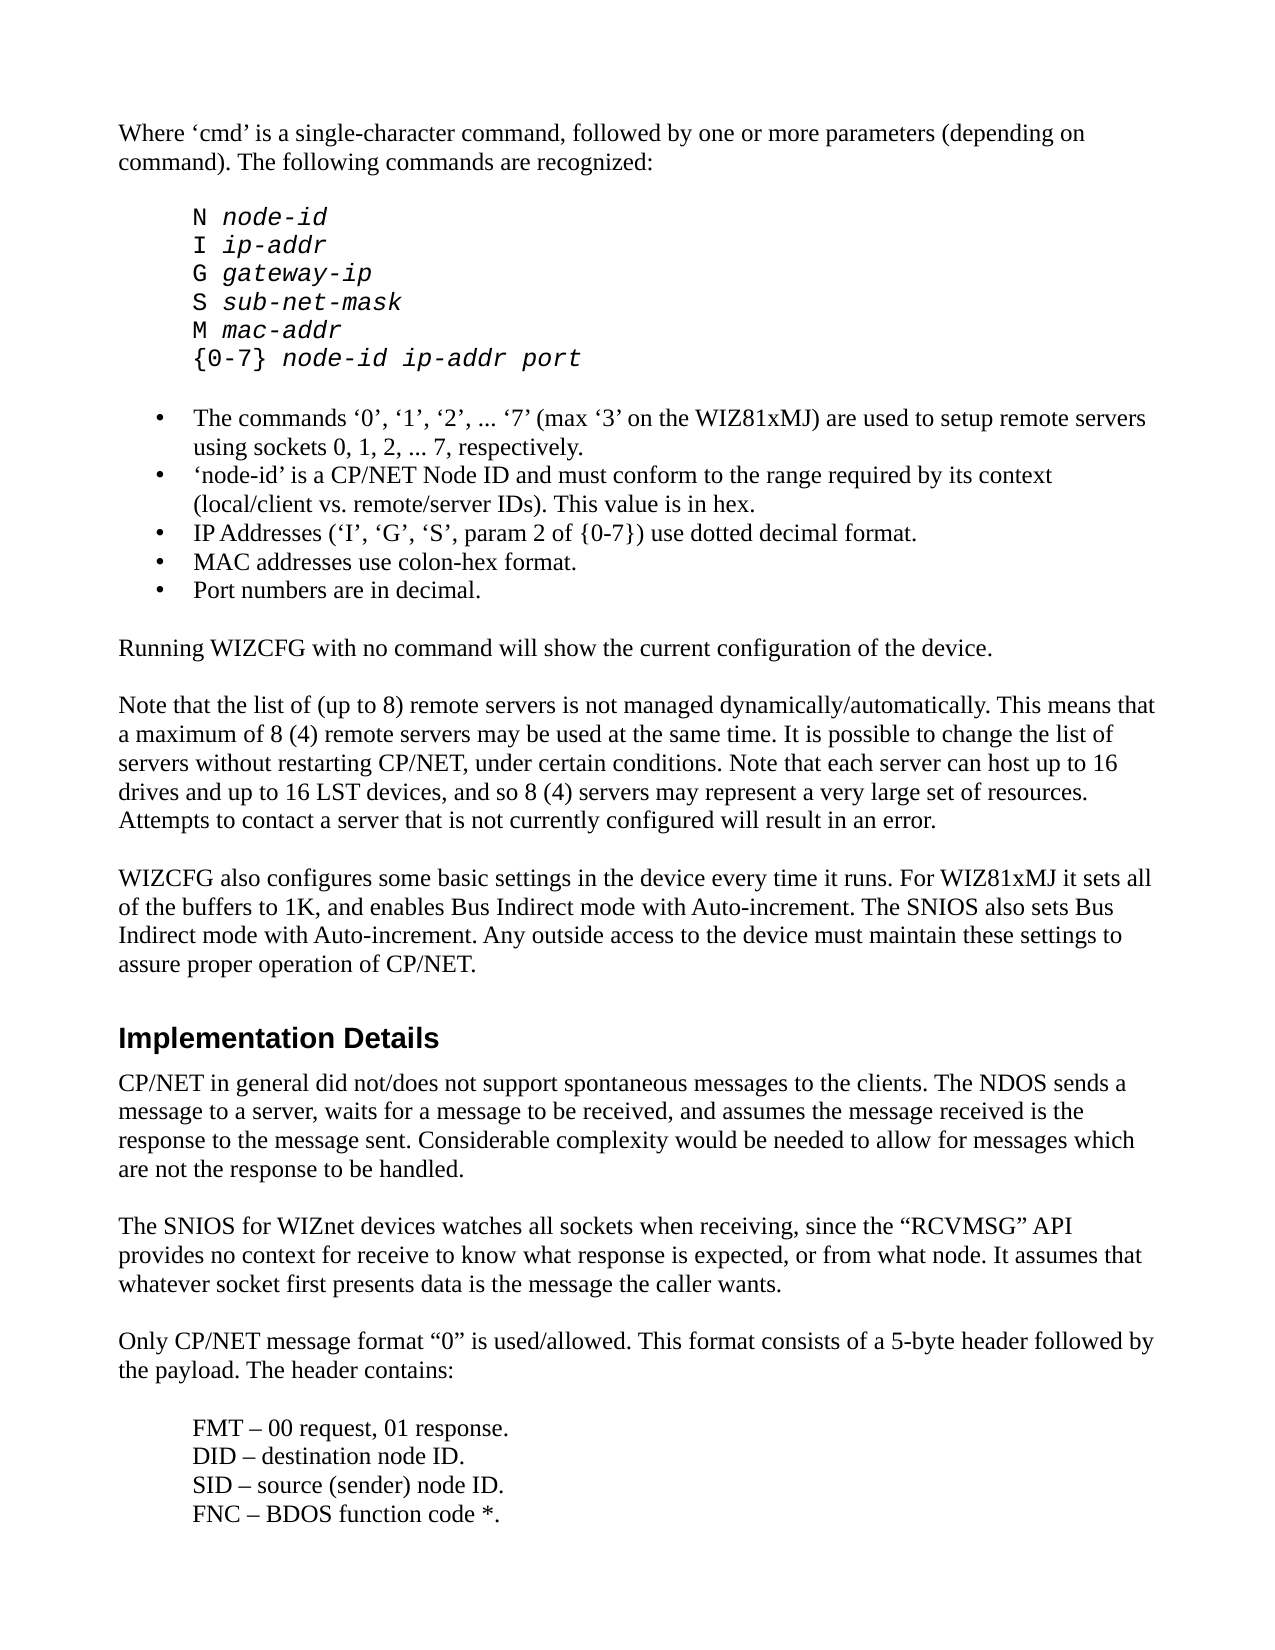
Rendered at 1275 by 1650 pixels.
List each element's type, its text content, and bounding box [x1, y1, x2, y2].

text N node-id [192, 204, 1157, 233]
list Port numbers are in decimal. [156, 576, 1157, 604]
text FMT – 00 request, 01 response. [192, 1413, 1157, 1441]
text DID – destination node ID. [192, 1441, 1157, 1470]
text Note that the list of (up to 8) remote servers is not managed dynamically/automatically. This means that a maximum of 8 (4) remote servers may be used at the same time. It is possible to change the list of servers without restarting CP/NET, under certain conditions. Note that each server can host up to 16 drives and up to 16 LST devices, and so 8 (4) servers may represent a very large set of resources. Attempts to contact a server that is not currently configured will result in an error. [118, 691, 1157, 834]
text I ip-addr [192, 233, 1157, 261]
text Only CP/NET message format “0” is used/allowed. This format consists of a 5-byte header followed by the payload. The header contains: [118, 1326, 1157, 1384]
text G gateway-ip [192, 261, 1157, 289]
text Where ‘cmd’ is a single-character command, followed by one or more parameters (depending on command). The following commands are recognized: [118, 118, 1157, 176]
text {0-7} node-id ip-addr port [192, 346, 1157, 374]
text The SNIOS for WIZnet devices watches all sockets when receiving, since the “RCVMSG” API provides no context for receive to know what response is expected, or from what node. It assumes that whatever socket first presents data is the message the caller wants. [118, 1211, 1157, 1298]
text FNC – BDOS function code *. [192, 1499, 1157, 1528]
list ‘node-id’ is a CP/NET Node ID and must conform to the range required by its context (local/client vs. remote/server IDs). This value is in hex. [156, 461, 1157, 518]
text WIZCFG also configures some basic settings in the device every time it runs. For WIZ81xMJ it sets all of the buffers to 1K, and enables Bus Indirect mode with Auto-increment. The SNIOS also sets Bus Indirect mode with Auto-increment. Any outside access to the device must maintain these settings to assure proper operation of CP/NET. [118, 863, 1157, 978]
text SID – source (sender) node ID. [192, 1470, 1157, 1499]
text CP/NET in general did not/does not support spontaneous messages to the clients. The NDOS sends a message to a server, waits for a message to be received, and assumes the message received is the response to the message sent. Considerable complexity would be needed to allow for messages which are not the response to be handled. [118, 1068, 1157, 1183]
text Running WIZCFG with no command will show the current configuration of the device. [118, 633, 1157, 662]
list MAC addresses use colon-hex format. [156, 547, 1157, 576]
list IP Addresses (‘I’, ‘G’, ‘S’, param 2 of {0-7}) use dotted decimal format. [156, 518, 1157, 547]
list The commands ‘0’, ‘1’, ‘2’, ... ‘7’ (max ‘3’ on the WIZ81xMJ) are used to setup remote servers using sockets 0, 1, 2, ... 7, respectively. [156, 403, 1157, 461]
text S sub-net-mask [192, 289, 1157, 318]
subtitle Implementation Details [118, 1021, 1157, 1055]
text M mac-addr [192, 318, 1157, 346]
